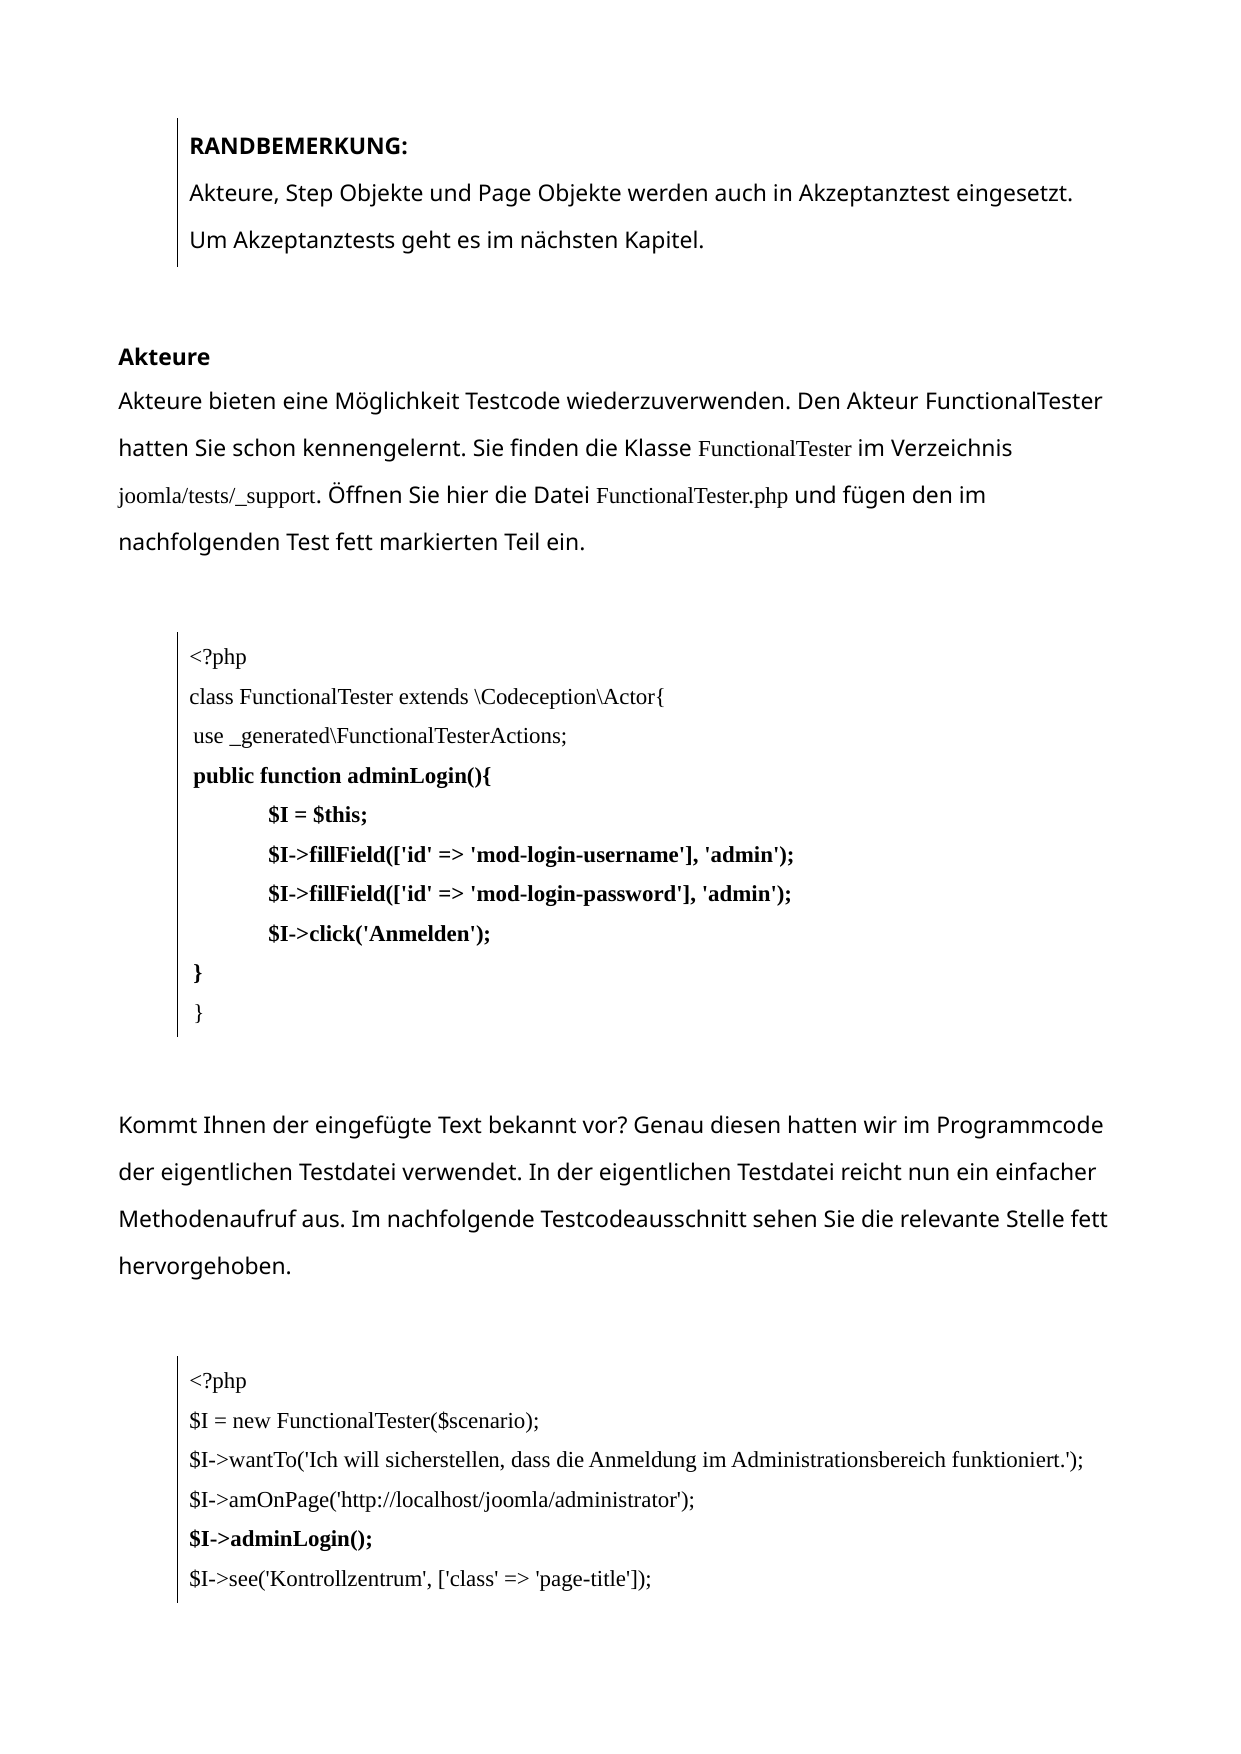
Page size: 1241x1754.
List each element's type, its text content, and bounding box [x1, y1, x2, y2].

text Akteure bieten eine Möglichkeit Testcode wiederzuverwenden. Den Akteur FunctionalTester hatten Sie schon kennengelernt. Sie finden die Klasse FunctionalTester im Verzeichnis joomla/tests/_support. Öffnen Sie hier die Datei FunctionalTester.php und fügen den im nachfolgenden Test fett markierten Teil ein. [118, 385, 1122, 557]
subtitle Akteure [118, 341, 1122, 373]
text Kommt Ihnen der eingefügte Text bekannt vor? Genau diesen hatten wir im Programmcode der eigentlichen Testdatei verwendet. In der eigentlichen Testdatei reicht nun ein einfacher Methodenaufruf aus. Im nachfolgende Testcodeausschnitt sehen Sie die relevante Stelle fett hervorgehoben. [118, 1109, 1122, 1281]
text <?php class FunctionalTester extends \Codeception\Actor{ use _generated\FunctionalTesterActions; public function adminLogin(){ $I = $this; $I->fillField(['id' => 'mod-login-username'], 'admin'); $I->fillField(['id' => 'mod-login-password'], 'admin'); $I->click('Anmelden'); } } [178, 632, 1122, 1037]
text <?php $I = new FunctionalTester($scenario); $I->wantTo('Ich will sicherstellen, dass die Anmeldung im Administrationsbereich funktioniert.'); $I->amOnPage('http://localhost/joomla/administrator'); $I->adminLogin(); $I->see('Kontrollzentrum', ['class' => 'page-title']); [178, 1356, 1122, 1603]
text RANDBEMERKUNG: Akteure, Step Objekte und Page Objekte werden auch in Akzeptanztest eingesetzt. Um Akzeptanztests geht es im nächsten Kapitel. [178, 118, 1122, 267]
